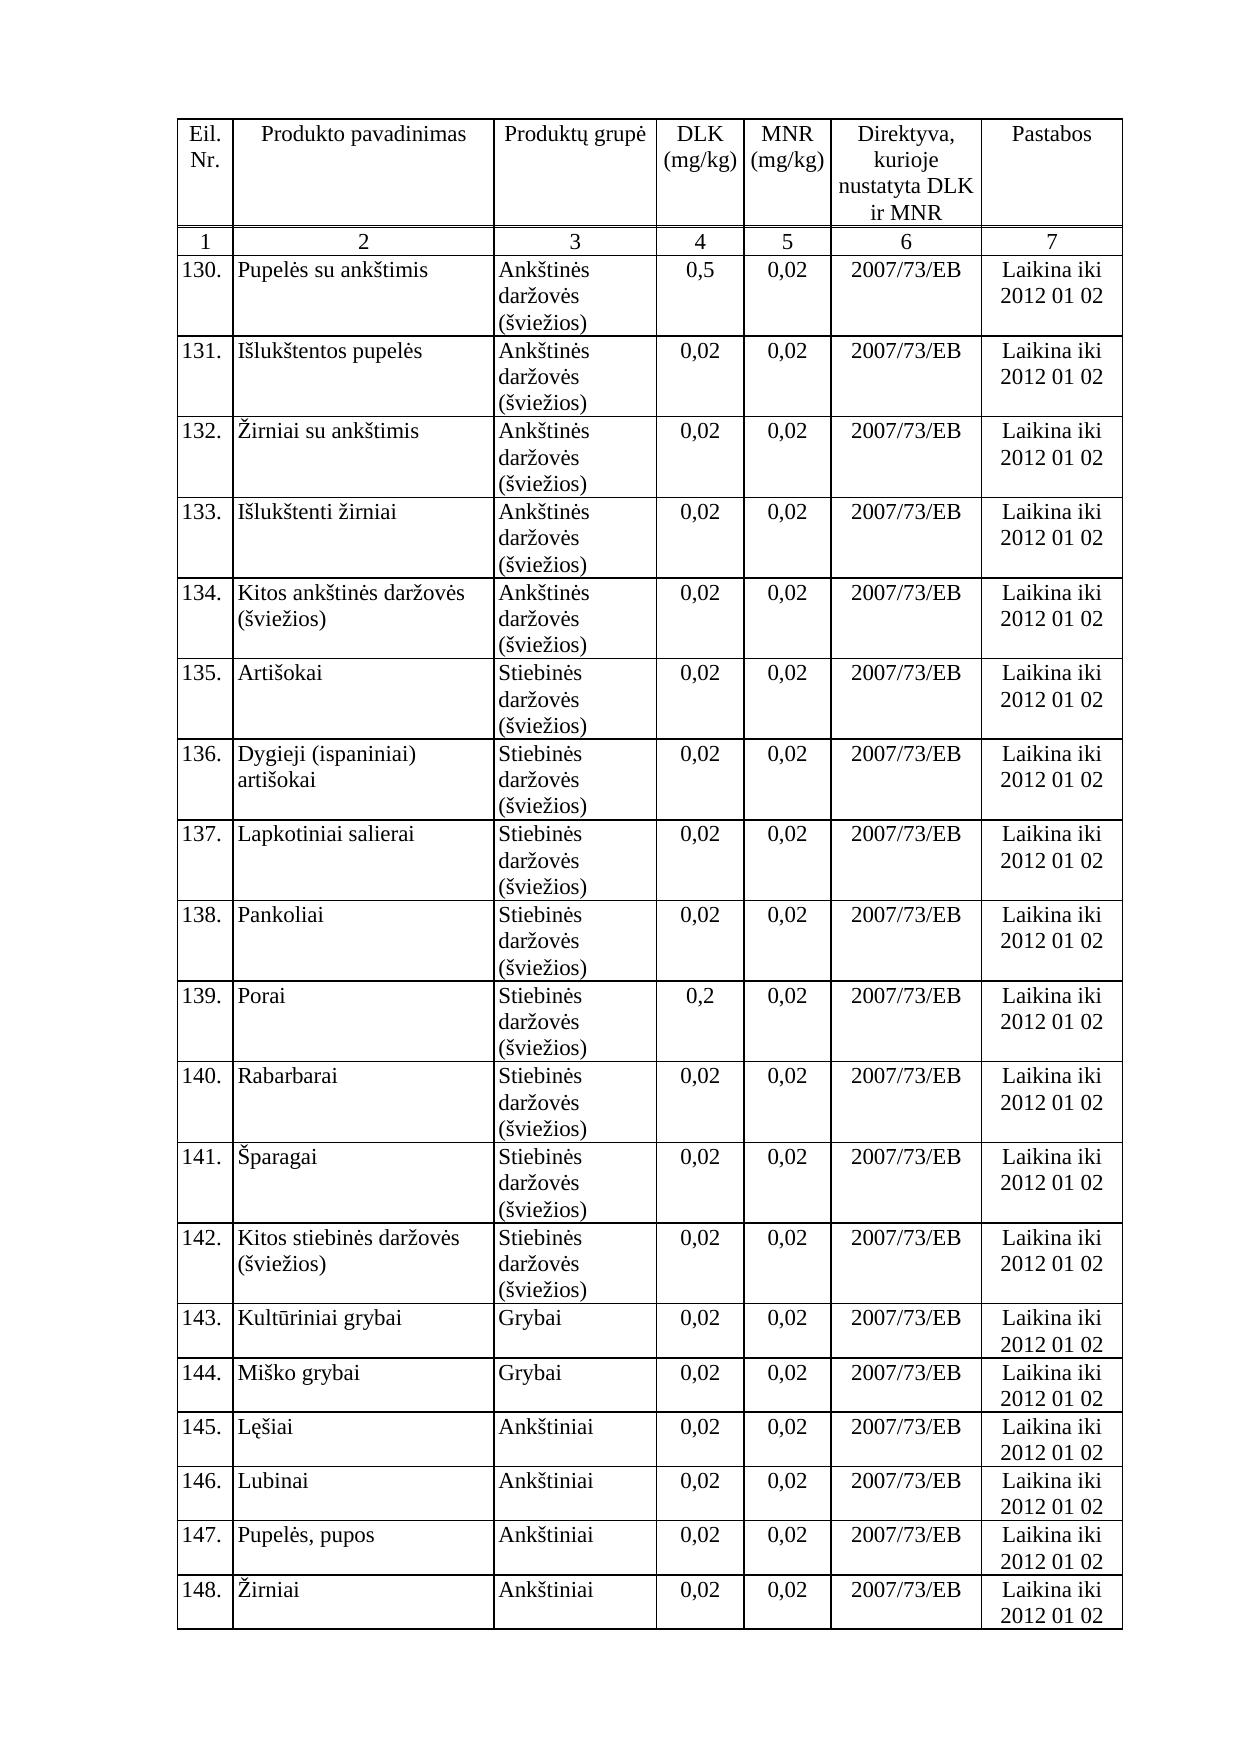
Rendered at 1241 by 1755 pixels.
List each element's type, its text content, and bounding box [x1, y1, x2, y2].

table_cell 0,02 [745, 1304, 830, 1357]
table_cell Grybai [495, 1359, 656, 1411]
table_cell 2007/73/EB [832, 1304, 981, 1357]
table_cell 130. [178, 256, 232, 335]
table_cell 0,02 [657, 1359, 743, 1411]
table_cell Laikina iki 2012 01 02 [982, 982, 1122, 1061]
table_cell Šparagai [234, 1143, 493, 1222]
table_header MNR (mg/kg) [745, 120, 830, 225]
table_cell 2007/73/EB [832, 1576, 981, 1628]
table_cell 0,02 [657, 1576, 743, 1628]
table_cell 2007/73/EB [832, 1413, 981, 1466]
table_cell Rabarbarai [234, 1062, 493, 1141]
table_cell 141. [178, 1143, 232, 1222]
table_cell 137. [178, 821, 232, 899]
table_cell 0,02 [745, 901, 830, 980]
table_cell 2007/73/EB [832, 1521, 981, 1574]
table_cell 0,02 [745, 1359, 830, 1411]
table_cell 0,02 [657, 1062, 743, 1141]
table_cell Laikina iki 2012 01 02 [982, 821, 1122, 899]
table_cell 2007/73/EB [832, 417, 981, 496]
table_cell Lapkotiniai salierai [234, 821, 493, 899]
table_cell 0,02 [657, 1413, 743, 1466]
table_cell 2007/73/EB [832, 740, 981, 819]
table_cell Išlukštenti žirniai [234, 498, 493, 577]
table_cell 2007/73/EB [832, 659, 981, 738]
table_cell 2007/73/EB [832, 579, 981, 658]
table_cell Laikina iki 2012 01 02 [982, 1224, 1122, 1303]
table_cell 3 [652, 228, 656, 254]
table_cell Kultūriniai grybai [234, 1304, 493, 1357]
table_cell 2007/73/EB [832, 1224, 981, 1303]
table_cell 0,02 [657, 1143, 743, 1222]
table_cell 0,02 [657, 821, 743, 899]
table_cell 0,02 [745, 256, 830, 335]
table_cell 0,2 [657, 982, 743, 1061]
table_cell Grybai [495, 1304, 656, 1357]
table_cell 2007/73/EB [832, 256, 981, 335]
table_cell 0,02 [745, 498, 830, 577]
table_cell 0,02 [745, 1467, 830, 1520]
table_cell 2007/73/EB [832, 498, 981, 577]
table_cell 0,02 [657, 1467, 743, 1520]
table_cell Laikina iki 2012 01 02 [982, 498, 1122, 577]
table_cell 0,02 [745, 1224, 830, 1303]
table_header DLK (mg/kg) [657, 120, 743, 225]
table_cell 0,02 [745, 579, 830, 658]
table_cell 133. [178, 498, 232, 577]
table_cell Pupelės su ankštimis [234, 256, 493, 335]
table_cell Kitos stiebinės daržovės (šviežios) [234, 1224, 493, 1303]
table_cell Laikina iki 2012 01 02 [982, 417, 1122, 496]
table_cell 6 [977, 228, 981, 254]
table_cell 0,02 [657, 579, 743, 658]
table_cell 145. [178, 1413, 232, 1466]
table_cell Ankštiniai [495, 1413, 656, 1466]
table_cell 0,02 [657, 659, 743, 738]
table_cell Pupelės, pupos [234, 1521, 493, 1574]
table_cell Laikina iki 2012 01 02 [982, 256, 1122, 335]
table_cell 0,02 [657, 901, 743, 980]
table_cell Ankštiniai [495, 1467, 656, 1520]
table_header Produktų grupė [495, 120, 656, 225]
table_cell 0,5 [657, 256, 743, 335]
table_cell 2007/73/EB [832, 901, 981, 980]
table_cell Ankštiniai [495, 1521, 656, 1574]
table_cell 140. [178, 1062, 232, 1141]
table_cell 0,02 [657, 740, 743, 819]
table_cell 139. [178, 982, 232, 1061]
table_cell 0,02 [657, 1521, 743, 1574]
table_cell 135. [178, 659, 232, 738]
table_cell Dygieji (ispaniniai) artišokai [234, 740, 493, 819]
table_cell Žirniai su ankštimis [234, 417, 493, 496]
table_cell Žirniai [234, 1576, 493, 1628]
table_cell 0,02 [657, 337, 743, 416]
table_cell Laikina iki 2012 01 02 [982, 337, 1122, 416]
table_cell 7 [1118, 228, 1122, 254]
table_cell 2007/73/EB [832, 337, 981, 416]
table_cell Laikina iki 2012 01 02 [982, 901, 1122, 980]
table_cell 2007/73/EB [832, 1359, 981, 1411]
table_cell 136. [178, 740, 232, 819]
table_cell 143. [178, 1304, 232, 1357]
table_cell Porai [234, 982, 493, 1061]
table_cell 0,02 [745, 1143, 830, 1222]
table_cell 2007/73/EB [832, 821, 981, 899]
table_cell 2007/73/EB [832, 982, 981, 1061]
table_cell Lęšiai [234, 1413, 493, 1466]
table_cell Ankštiniai [495, 1576, 656, 1628]
table_cell Lubinai [234, 1467, 493, 1520]
table_cell 0,02 [745, 417, 830, 496]
table_cell 144. [178, 1359, 232, 1411]
table_cell 138. [178, 901, 232, 980]
table_cell Pankoliai [234, 901, 493, 980]
table_cell 0,02 [657, 1224, 743, 1303]
table_cell 2007/73/EB [832, 1467, 981, 1520]
table_cell 132. [178, 417, 232, 496]
table_cell 0,02 [745, 1576, 830, 1628]
table_cell 7 [982, 228, 986, 254]
table_cell 134. [178, 579, 232, 658]
table_cell 0,02 [657, 498, 743, 577]
table_header Pastabos [982, 120, 1122, 225]
table_cell 0,02 [657, 1304, 743, 1357]
table_cell Laikina iki 2012 01 02 [982, 740, 1122, 819]
table_cell 0,02 [745, 821, 830, 899]
table_cell Laikina iki 2012 01 02 [982, 1143, 1122, 1222]
table_header Eil. Nr. [178, 120, 232, 225]
table_cell 0,02 [745, 1062, 830, 1141]
table_cell 0,02 [657, 417, 743, 496]
table_cell 4 [657, 228, 661, 254]
table_cell Laikina iki 2012 01 02 [982, 659, 1122, 738]
table_cell 0,02 [745, 740, 830, 819]
table_cell 142. [178, 1224, 232, 1303]
table_cell Artišokai [234, 659, 493, 738]
table_header Produkto pavadinimas [234, 120, 493, 225]
table_cell Laikina iki 2012 01 02 [982, 1062, 1122, 1141]
table_cell 0,02 [745, 1521, 830, 1574]
table_cell Miško grybai [234, 1359, 493, 1411]
table_cell 131. [178, 337, 232, 416]
table_cell Kitos ankštinės daržovės (šviežios) [234, 579, 493, 658]
table_cell 147. [178, 1521, 232, 1574]
table_cell 2007/73/EB [832, 1062, 981, 1141]
table_cell 0,02 [745, 1413, 830, 1466]
table_cell 146. [178, 1467, 232, 1520]
table_cell 0,02 [745, 982, 830, 1061]
table_cell Išlukštentos pupelės [234, 337, 493, 416]
table_cell 0,02 [745, 659, 830, 738]
table_cell 148. [178, 1576, 232, 1628]
table_cell 2007/73/EB [832, 1143, 981, 1222]
table_cell 0,02 [745, 337, 830, 416]
table_cell Laikina iki 2012 01 02 [982, 579, 1122, 658]
